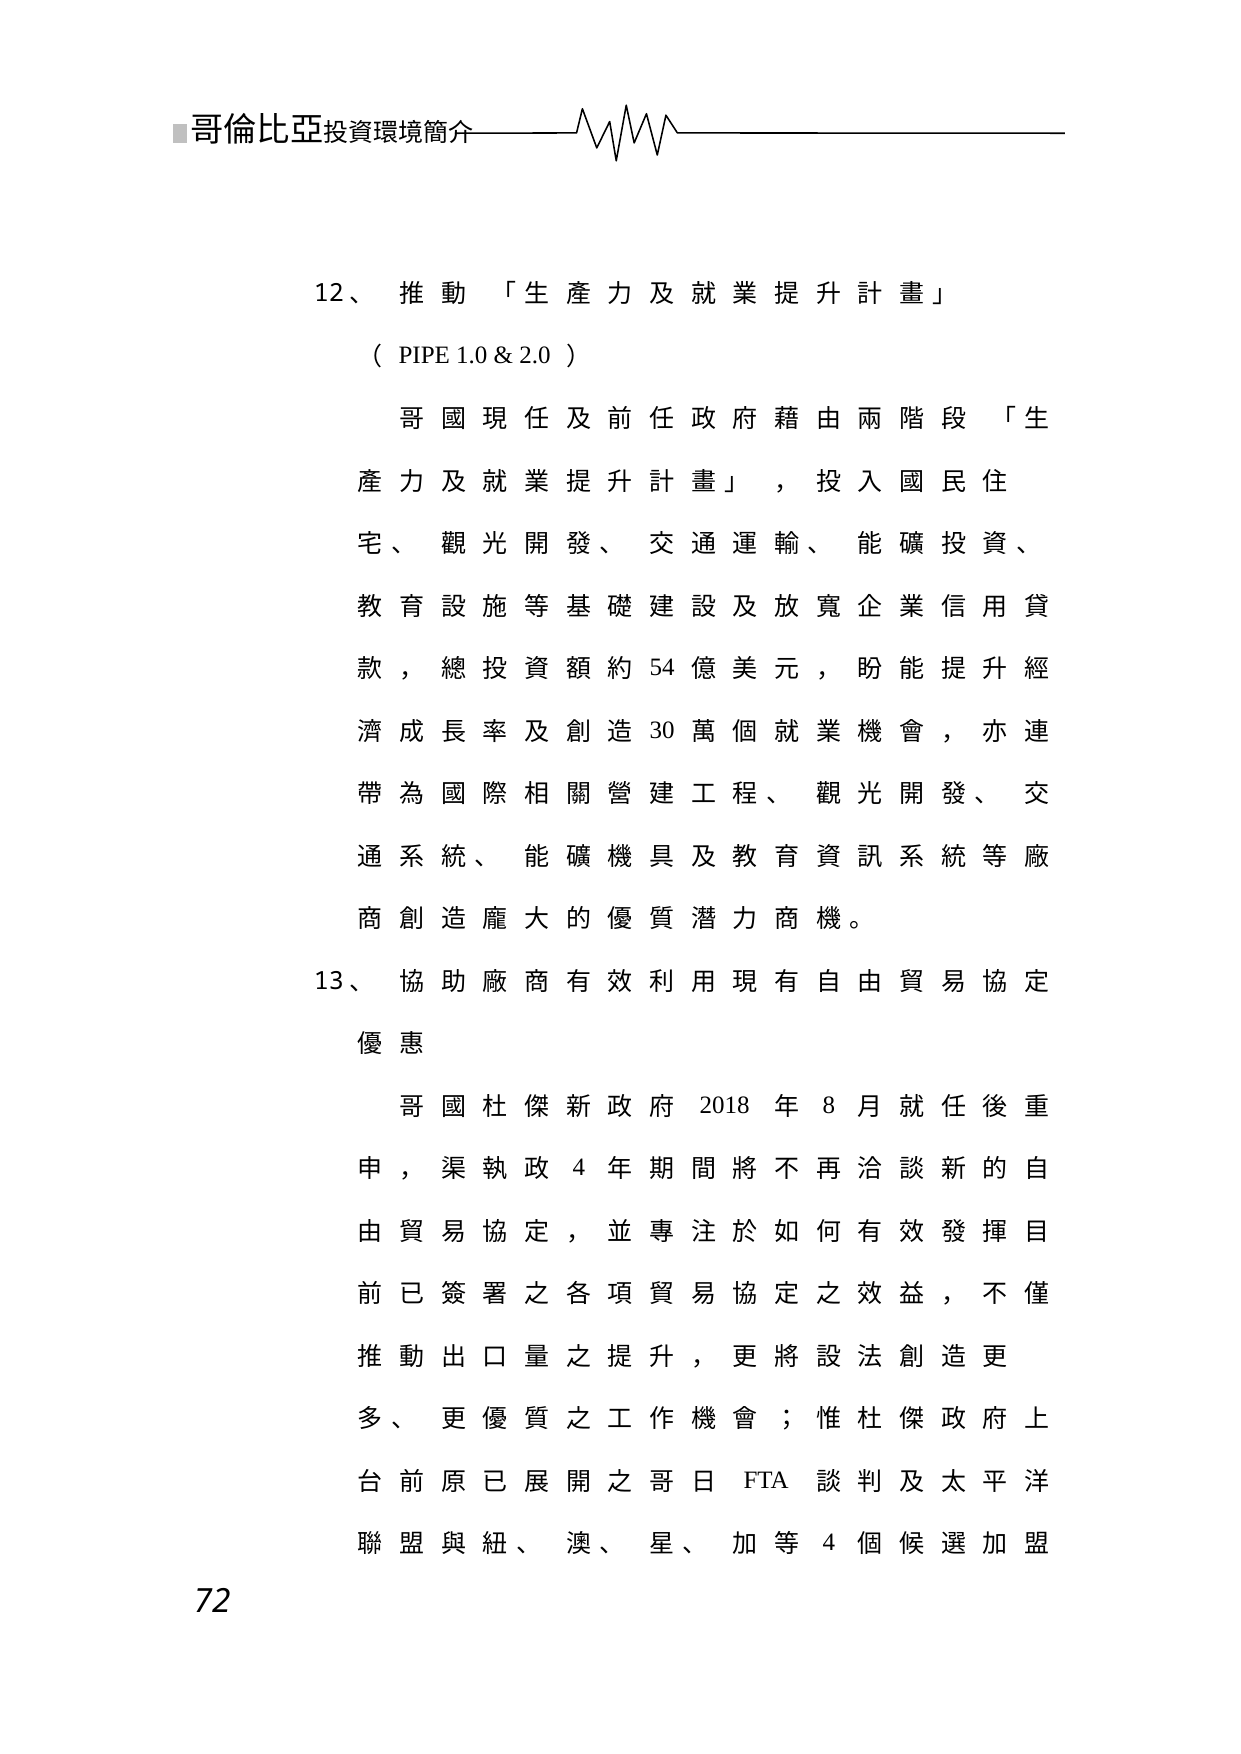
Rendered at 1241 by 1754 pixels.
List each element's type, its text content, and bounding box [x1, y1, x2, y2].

text 13、協助廠商有效利用現有自由貿易協定優惠 [281, 938, 1058, 1063]
text 哥國現任及前任政府藉由兩階段「生產力及就業提升計畫」，投入國民住宅、觀光開發、交通運輸、能礦投資、教育設施等基礎建設及放寬企業信用貸款，總投資額約54億美元，盼能提升經濟成長率及創造30萬個就業機會，亦連帶為國際相關營建工程、觀光開發、交通系統、能礦機具及教育資訊系統等廠商創造龐大的優質潛力商機。 [330, 375, 1058, 938]
text 12、推動「生產力及就業提升計畫」（PIPE 1.0 & 2.0） [281, 250, 1058, 375]
text 哥國杜傑新政府2018年8月就任後重申，渠執政4年期間將不再洽談新的自由貿易協定，並專注於如何有效發揮目前已簽署之各項貿易協定之效益，不僅推動出口量之提升，更將設法創造更多、更優質之工作機會；惟杜傑政府上台前原已展開之哥日FTA談判及太平洋聯盟與紐、澳、星、加等4個候選加盟 [330, 1063, 1058, 1563]
